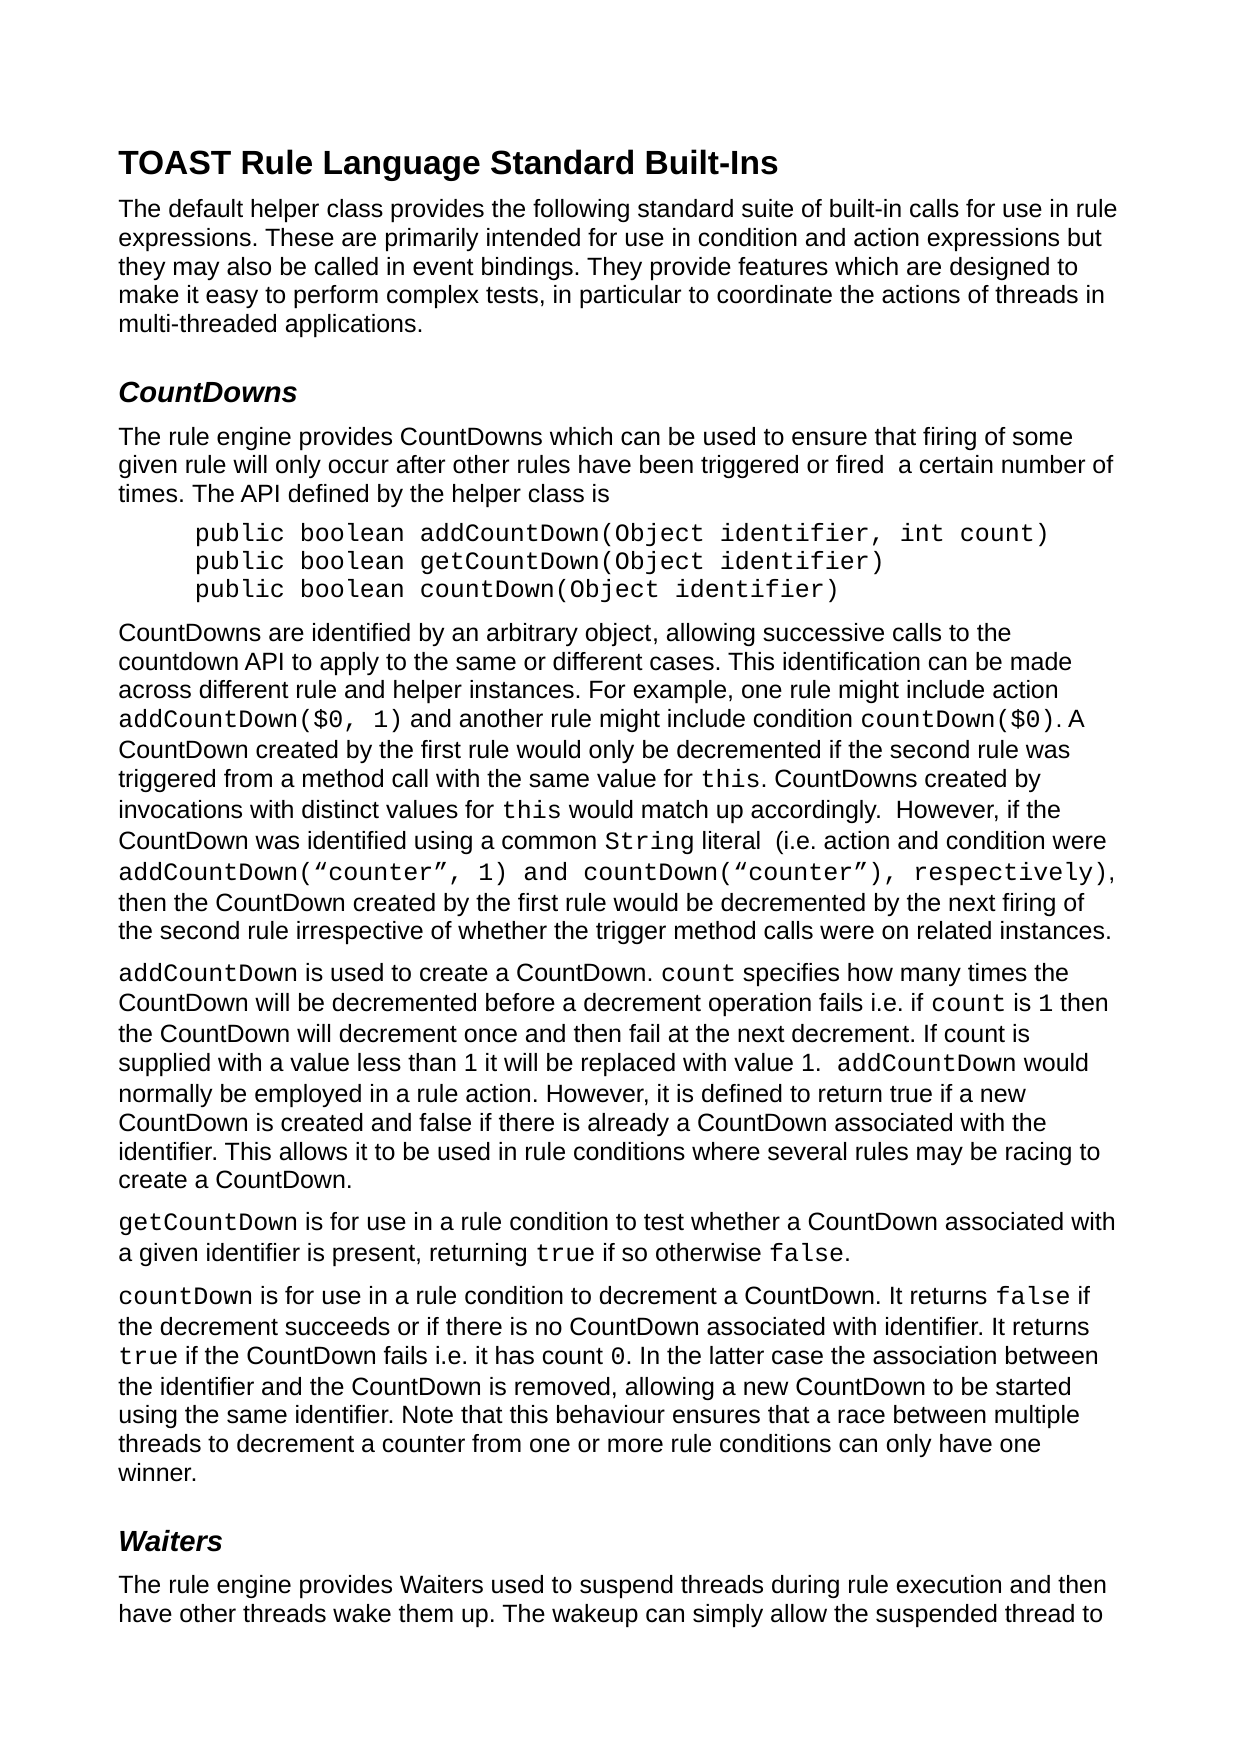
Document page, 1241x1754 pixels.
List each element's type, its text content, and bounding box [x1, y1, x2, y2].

text addCountDown is used to create a CountDown. count specifies how many times the CountDown will be decremented before a decrement operation fails i.e. if count is 1 then the CountDown will decrement once and then fail at the next decrement. If count is supplied with a value less than 1 it will be replaced with value 1. addCountDown would normally be employed in a rule action. However, it is defined to return true if a new CountDown is created and false if there is already a CountDown associated with the identifier. This allows it to be used in rule conditions where several rules may be racing to create a CountDown. [118, 957, 1122, 1194]
subtitle CountDowns [118, 376, 1122, 409]
text The default helper class provides the following standard suite of built-in calls for use in rule expressions. These are primarily intended for use in condition and action expressions but they may also be called in event bindings. They provide features which are designed to make it easy to perform complex tests, in particular to coordinate the actions of threads in multi-threaded applications. [118, 194, 1122, 338]
text The rule engine provides Waiters used to suspend threads during rule execution and then have other threads wake them up. The wakeup can simply allow the suspended thread to [118, 1570, 1122, 1628]
text getCountDown is for use in a rule condition to test whether a CountDown associated with a given identifier is present, returning true if so otherwise false. [118, 1207, 1122, 1268]
subtitle Waiters [118, 1524, 1122, 1558]
text The rule engine provides CountDowns which can be used to ensure that firing of some given rule will only occur after other rules have been triggered or fired a certain number of times. The API defined by the helper class is [118, 422, 1122, 508]
subtitle TOAST Rule Language Standard Built-Ins [118, 143, 1122, 182]
text countDown is for use in a rule condition to decrement a CountDown. It returns false if the decrement succeeds or if there is no CountDown associated with identifier. It returns true if the CountDown fails i.e. it has count 0. In the latter case the association between the identifier and the CountDown is removed, allowing a new CountDown to be started using the same identifier. Note that this behaviour ensures that a race between multiple threads to decrement a counter from one or more rule conditions can only have one winner. [118, 1281, 1122, 1487]
text public boolean addCountDown(Object identifier, int count) public boolean getCountDown(Object identifier) public boolean countDown(Object identifier) [194, 520, 1122, 605]
text CountDowns are identified by an arbitrary object, allowing successive calls to the countdown API to apply to the same or different cases. This identification can be made across different rule and helper instances. For example, one rule might include action addCountDown($0, 1) and another rule might include condition countDown($0). A CountDown created by the first rule would only be decremented if the second rule was triggered from a method call with the same value for this. CountDowns created by invocations with distinct values for this would match up accordingly. However, if the CountDown was identified using a common String literal (i.e. action and condition were addCountDown(“counter”, 1) and countDown(“counter”), respectively), then the CountDown created by the first rule would be decremented by the next firing of the second rule irrespective of whether the trigger method calls were on related instances. [118, 618, 1122, 945]
